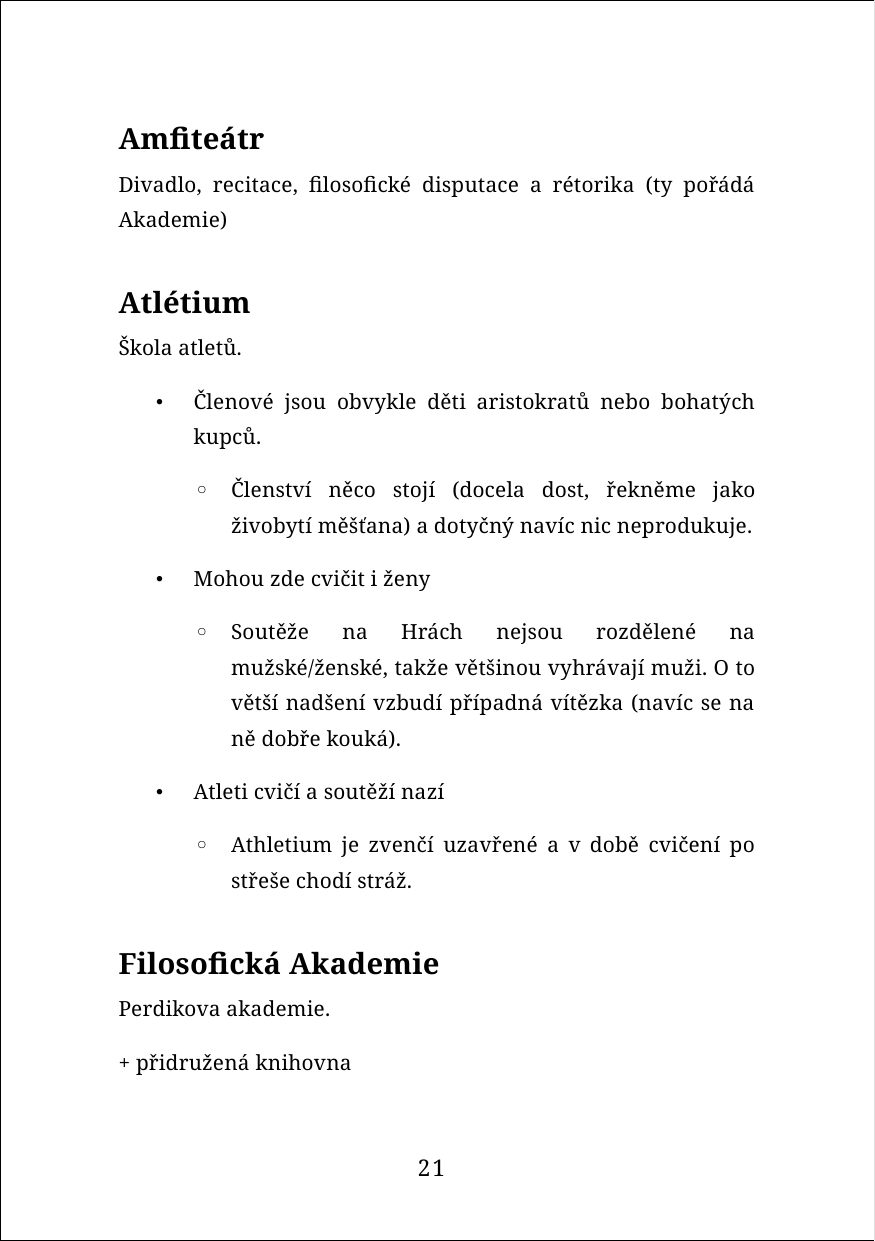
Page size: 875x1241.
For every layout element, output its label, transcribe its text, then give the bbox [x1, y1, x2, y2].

list Soutěže na Hrách nejsou rozdělené na mužské/ženské, takže většinou vyhrávají muži. O to větší nadšení vzbudí případná vítězka (navíc se na ně dobře kouká). [193, 617, 756, 752]
text + přidružená knihovna [118, 1048, 756, 1076]
text Škola atletů. [118, 333, 756, 362]
subtitle Amfiteátr [118, 118, 756, 158]
text Perdikova akademie. [118, 994, 756, 1023]
list Mohou zde cvičit i ženy [156, 564, 756, 593]
list Členství něco stojí (docela dost, řekněme jako živobytí měšťana) a dotyčný navíc nic neprodukuje. [193, 476, 756, 539]
text Divadlo, recitace, filosofické disputace a rétorika (ty pořádá Akademie) [118, 170, 756, 234]
list Athletium je zvenčí uzavřené a v době cvičení po střeše chodí stráž. [193, 831, 756, 894]
subtitle Filosofická Akademie [118, 943, 756, 983]
list Atleti cvičí a soutěží nazí [156, 777, 756, 806]
list Členové jsou obvykle děti aristokratů nebo bohatých kupců. [156, 387, 756, 451]
subtitle Atlétium [118, 282, 756, 322]
